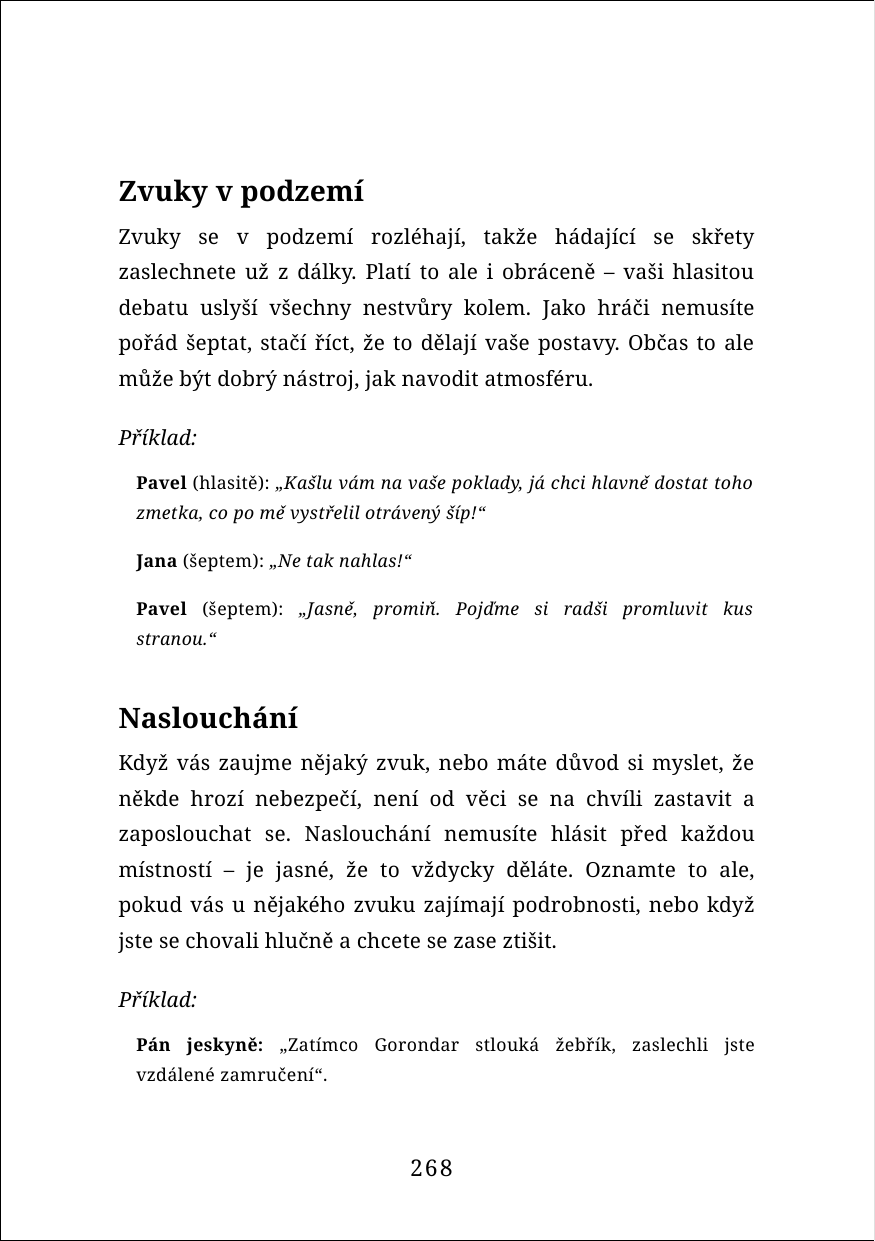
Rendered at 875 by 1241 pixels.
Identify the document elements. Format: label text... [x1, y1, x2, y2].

text Příklad: [118, 985, 756, 1013]
text Pavel (hlasitě): „Kašlu vám na vaše poklady, já chci hlavně dostat toho zmetka, co po mě vystřelil otrávený šíp!“ [136, 470, 756, 525]
text Pán jeskyně: „Zatímco Gorondar stlouká žebřík, zaslechli jste vzdálené zamručení“. [136, 1032, 756, 1087]
text Když vás zaujme nějaký zvuk, nebo máte důvod si myslet, že někde hrozí nebezpečí, není od věci se na chvíli zastavit a zaposlouchat se. Naslouchání nemusíte hlásit před každou místností – je jasné, že to vždycky děláte. Oznamte to ale, pokud vás u nějakého zvuku zajímají podrobnosti, nebo když jste se chovali hlučně a chcete se zase ztišit. [118, 748, 756, 954]
text Jana (šeptem): „Ne tak nahlas!“ [136, 548, 756, 573]
subtitle Naslouchání [118, 698, 756, 737]
text Příklad: [118, 423, 756, 452]
text Zvuky se v podzemí rozléhají, takže hádající se skřety zaslechnete už z dálky. Platí to ale i obráceně – vaši hlasitou debatu uslyší všechny nestvůry kolem. Jako hráči nemusíte pořád šeptat, stačí říct, že to dělají vaše postavy. Občas to ale může být dobrý nástroj, jak navodit atmosféru. [118, 222, 756, 392]
subtitle Zvuky v podzemí [118, 172, 756, 210]
text Pavel (šeptem): „Jasně, promiň. Pojďme si radši promluvit kus stranou.“ [136, 596, 756, 651]
